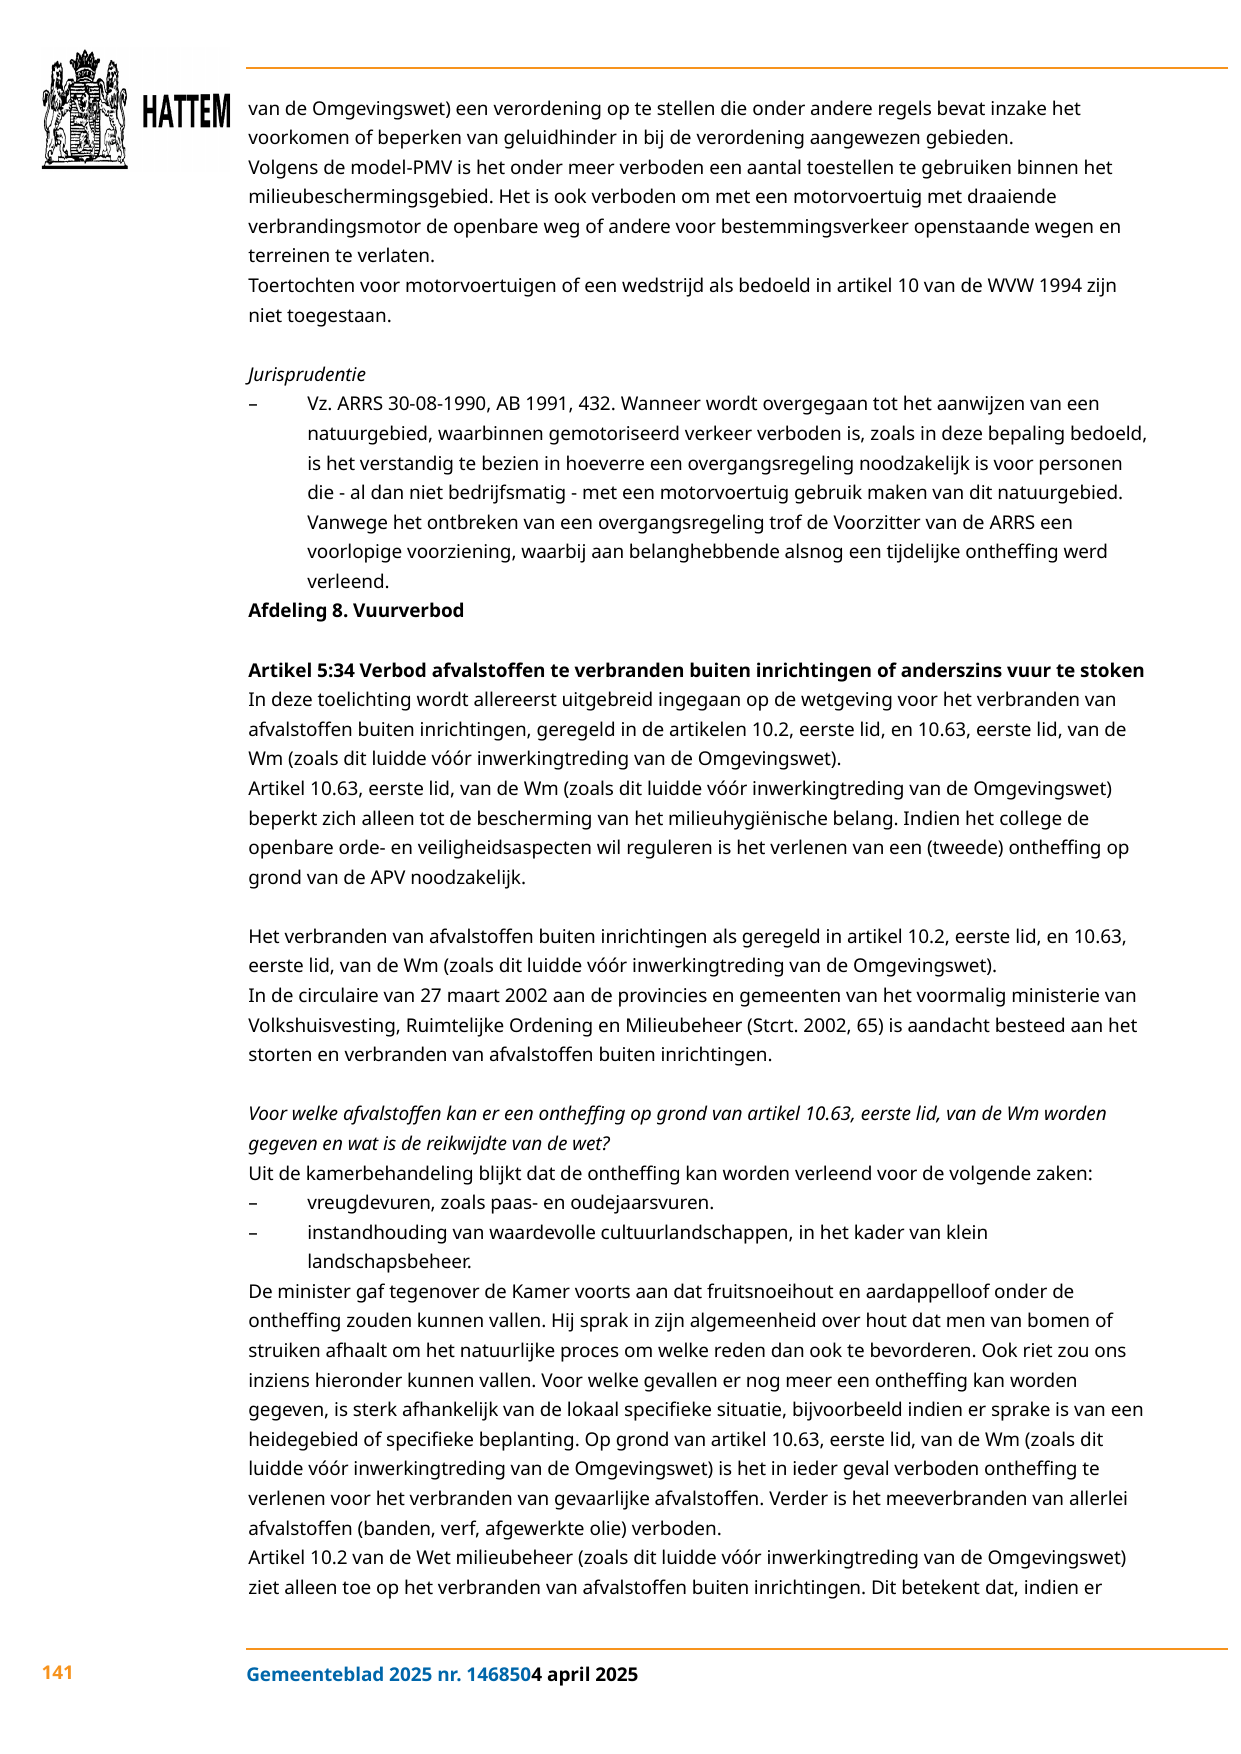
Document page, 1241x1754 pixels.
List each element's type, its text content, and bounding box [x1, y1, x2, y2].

text De minister gaf tegenover de Kamer voorts aan dat fruitsnoeihout en aardappelloof onder de ontheffing zouden kunnen vallen. Hij sprak in zijn algemeenheid over hout dat men van bomen of struiken afhaalt om het natuurlijke proces om welke reden dan ook te bevorderen. Ook riet zou ons inziens hieronder kunnen vallen. Voor welke gevallen er nog meer een ontheffing kan worden gegeven, is sterk afhankelijk van de lokaal specifieke situatie, bijvoorbeeld indien er sprake is van een heidegebied of specifieke beplanting. Op grond van artikel 10.63, eerste lid, van de Wm (zoals dit luidde vóór inwerkingtreding van de Omgevingswet) is het in ieder geval verboden ontheffing te verlenen voor het verbranden van gevaarlijke afvalstoffen. Verder is het meeverbranden van allerlei afvalstoffen (banden, verf, afgewerkte olie) verboden. [248, 1278, 1152, 1541]
text In de circulaire van 27 maart 2002 aan de provincies en gemeenten van het voormalig ministerie van Volkshuisvesting, Ruimtelijke Ordening en Milieubeheer (Stcrt. 2002, 65) is aandacht besteed aan het storten en verbranden van afvalstoffen buiten inrichtingen. [248, 982, 1152, 1067]
text Afdeling 8. Vuurverbod [248, 598, 1152, 623]
text van de Omgevingswet) een verordening op te stellen die onder andere regels bevat inzake het voorkomen of beperken van geluidhinder in bij de verordening aangewezen gebieden. [248, 95, 1152, 150]
text Artikel 5:34 Verbod afvalstoffen te verbranden buiten inrichtingen of anderszins vuur te stoken [248, 657, 1152, 683]
list Vz. ARRS 30-08-1990, AB 1991, 432. Wanneer wordt overgegaan tot het aanwijzen van een natuurgebied, waarbinnen gemotoriseerd verkeer verboden is, zoals in deze bepaling bedoeld, is het verstandig te bezien in hoeverre een overgangsregeling noodzakelijk is voor personen die - al dan niet bedrijfsmatig - met een motorvoertuig gebruik maken van dit natuurgebied. Vanwege het ontbreken van een overgangsregeling trof de Voorzitter van de ARRS een voorlopige voorziening, waarbij aan belanghebbende alsnog een tijdelijke ontheffing werd verleend. [248, 391, 1152, 594]
text Het verbranden van afvalstoffen buiten inrichtingen als geregeld in artikel 10.2, eerste lid, en 10.63, eerste lid, van de Wm (zoals dit luidde vóór inwerkingtreding van de Omgevingswet). [248, 923, 1152, 978]
list vreugdevuren, zoals paas- en oudejaarsvuren. [248, 1189, 1152, 1215]
text Artikel 10.63, eerste lid, van de Wm (zoals dit luidde vóór inwerkingtreding van de Omgevingswet) beperkt zich alleen tot de bescherming van het milieuhygiënische belang. Indien het college de openbare orde- en veiligheidsaspecten wil reguleren is het verlenen van een (tweede) ontheffing op grond van de APV noodzakelijk. [248, 775, 1152, 890]
text Artikel 10.2 van de Wet milieubeheer (zoals dit luidde vóór inwerkingtreding van de Omgevingswet) ziet alleen toe op het verbranden van afvalstoffen buiten inrichtingen. Dit betekent dat, indien er [248, 1544, 1152, 1600]
list instandhouding van waardevolle cultuurlandschappen, in het kader van klein landschapsbeheer. [248, 1219, 1152, 1274]
text Voor welke afvalstoffen kan er een ontheffing op grond van artikel 10.63, eerste lid, van de Wm worden gegeven en wat is de reikwijdte van de wet? [248, 1101, 1152, 1156]
picture [41, 47, 231, 172]
text Volgens de model-PMV is het onder meer verboden een aantal toestellen te gebruiken binnen het milieubeschermingsgebied. Het is ook verboden om met een motorvoertuig met draaiende verbrandingsmotor de openbare weg of andere voor bestemmingsverkeer openstaande wegen en terreinen te verlaten. [248, 154, 1152, 268]
text Jurisprudentie [248, 361, 1152, 387]
text In deze toelichting wordt allereerst uitgebreid ingegaan op de wetgeving voor het verbranden van afvalstoffen buiten inrichtingen, geregeld in de artikelen 10.2, eerste lid, en 10.63, eerste lid, van de Wm (zoals dit luidde vóór inwerkingtreding van de Omgevingswet). [248, 686, 1152, 771]
text Toertochten voor motorvoertuigen of een wedstrijd als bedoeld in artikel 10 van de WVW 1994 zijn niet toegestaan. [248, 272, 1152, 328]
text Uit de kamerbehandeling blijkt dat de ontheffing kan worden verleend voor de volgende zaken: [248, 1160, 1152, 1186]
